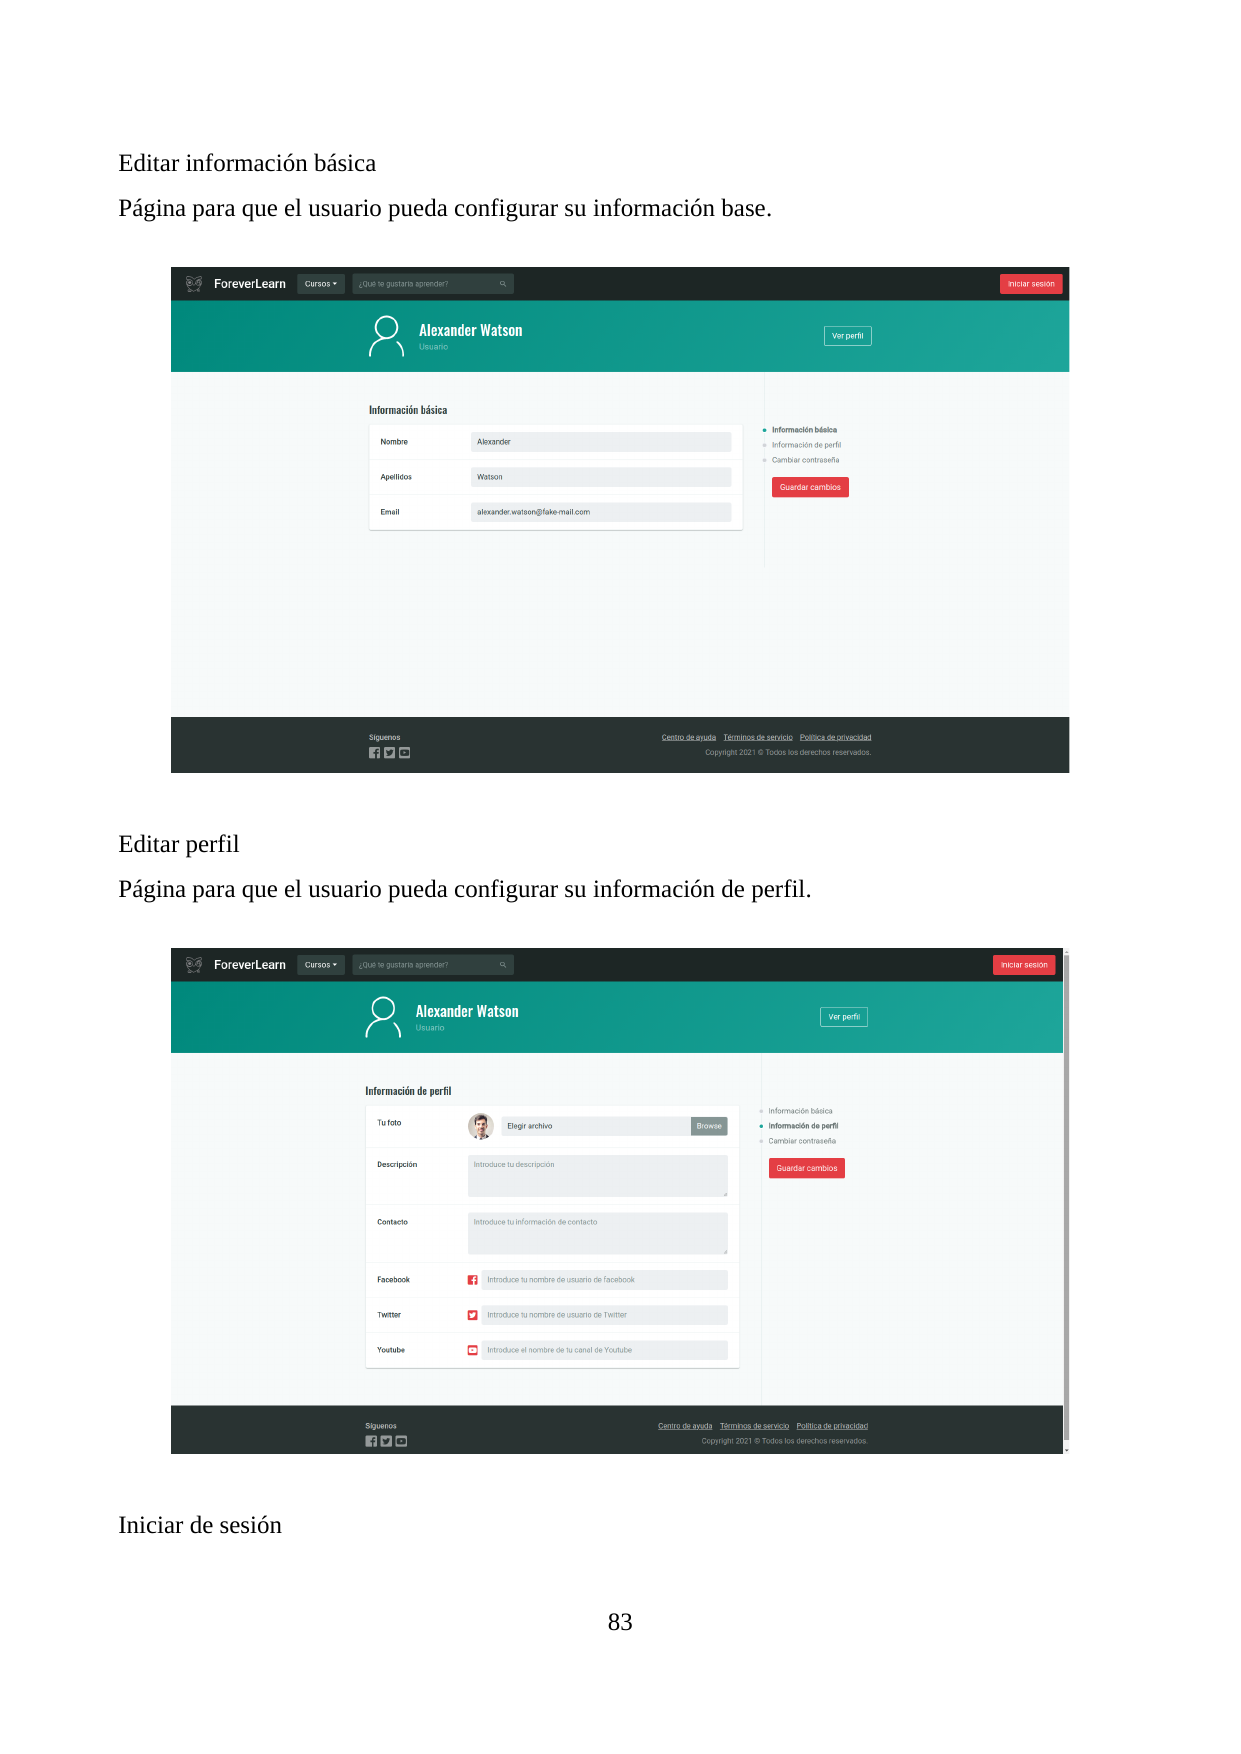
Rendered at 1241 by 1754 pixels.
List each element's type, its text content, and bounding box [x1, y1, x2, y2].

text Editar información básica [118, 148, 1017, 176]
text Página para que el usuario pueda configurar su información base. [118, 193, 1017, 222]
picture [171, 948, 1070, 1454]
text Editar perfil [118, 829, 1017, 858]
text Iniciar de sesión [118, 1510, 1017, 1539]
text Página para que el usuario pueda configurar su información de perfil. [118, 874, 1017, 903]
picture [171, 267, 1070, 773]
